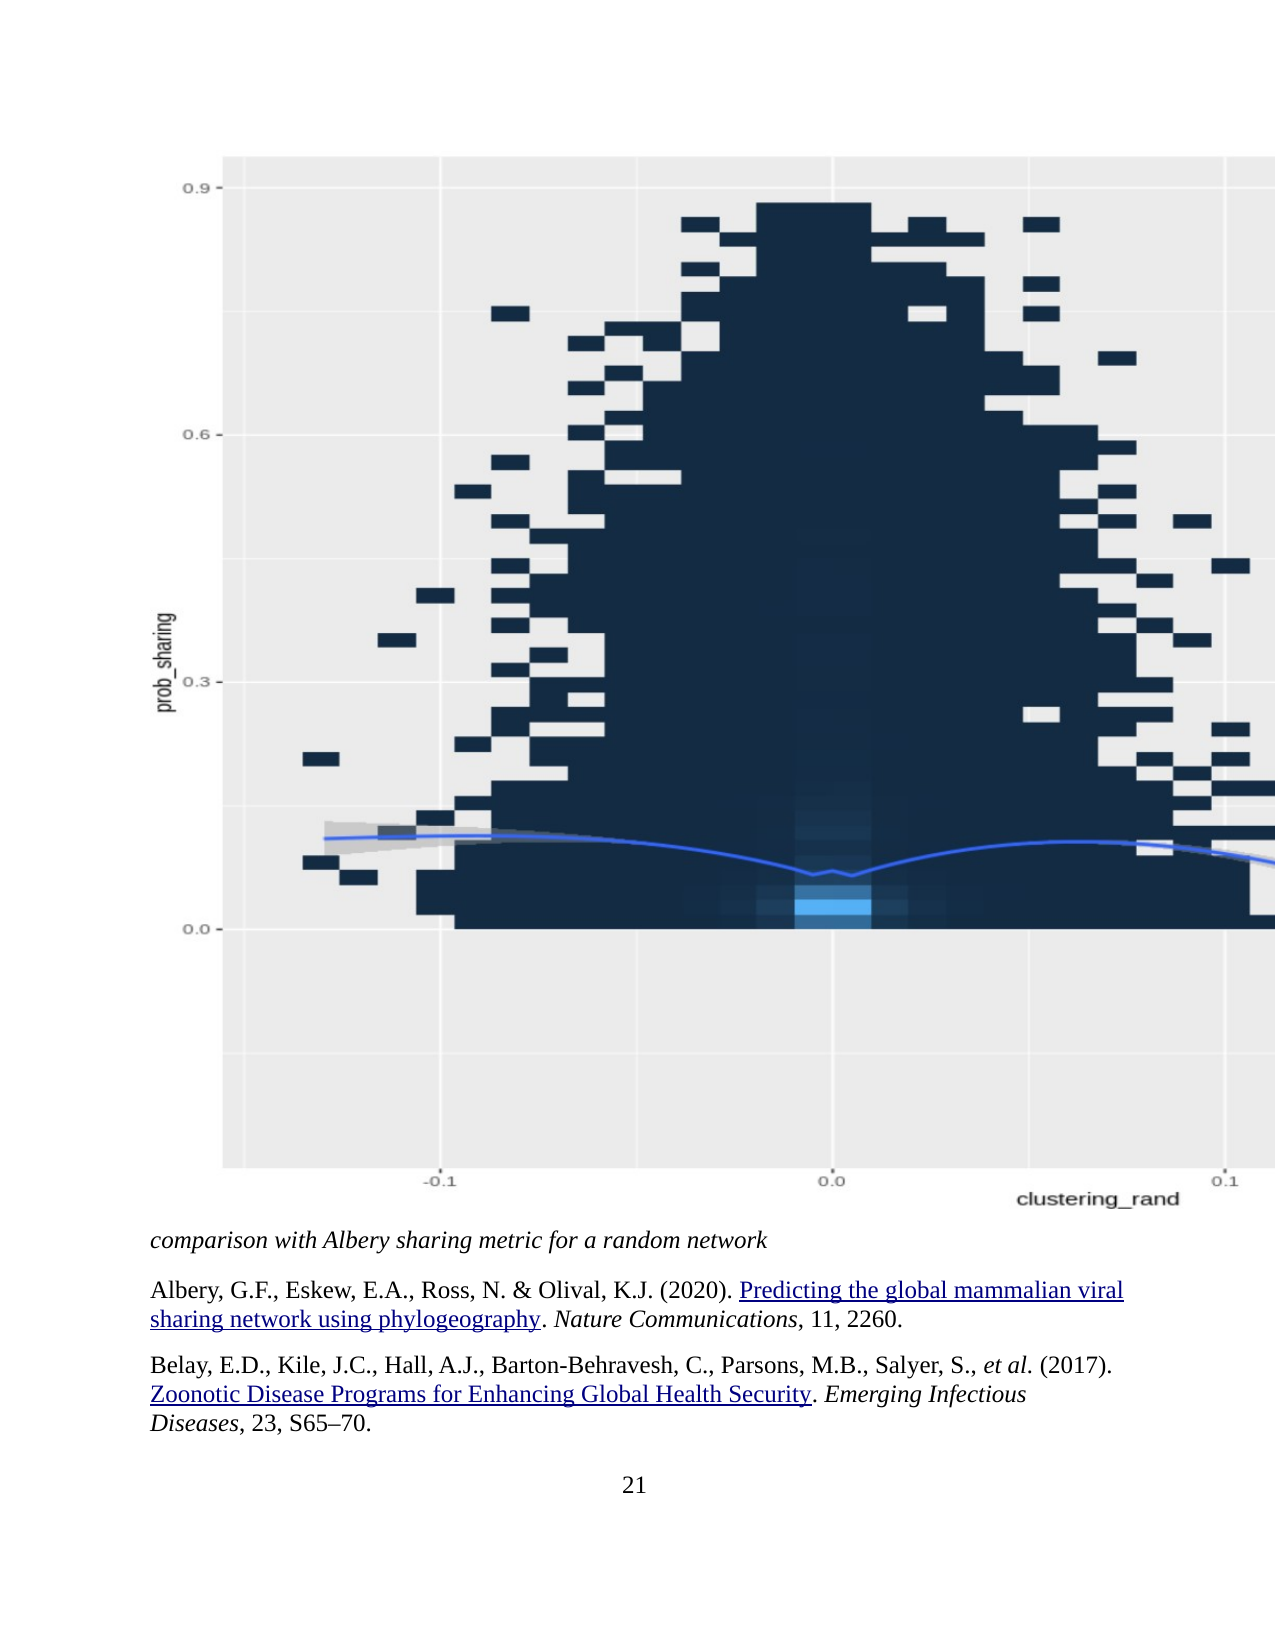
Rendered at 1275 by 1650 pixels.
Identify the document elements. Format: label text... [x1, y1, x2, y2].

text Belay, E.D., Kile, J.C., Hall, A.J., Barton-Behravesh, C., Parsons, M.B., Salyer, S., et al. (2017). Zoonotic Disease Programs for Enhancing Global Health Security. Emerging Infectious Diseases, 23, S65–70. [150, 1351, 1125, 1437]
text Albery, G.F., Eskew, E.A., Ross, N. & Olival, K.J. (2020). Predicting the global mammalian viral sharing network using phylogeography. Nature Communications, 11, 2260. [150, 1275, 1125, 1333]
text comparison with Albery sharing metric for a random network [150, 1225, 1125, 1254]
picture [150, 150, 1275, 1213]
